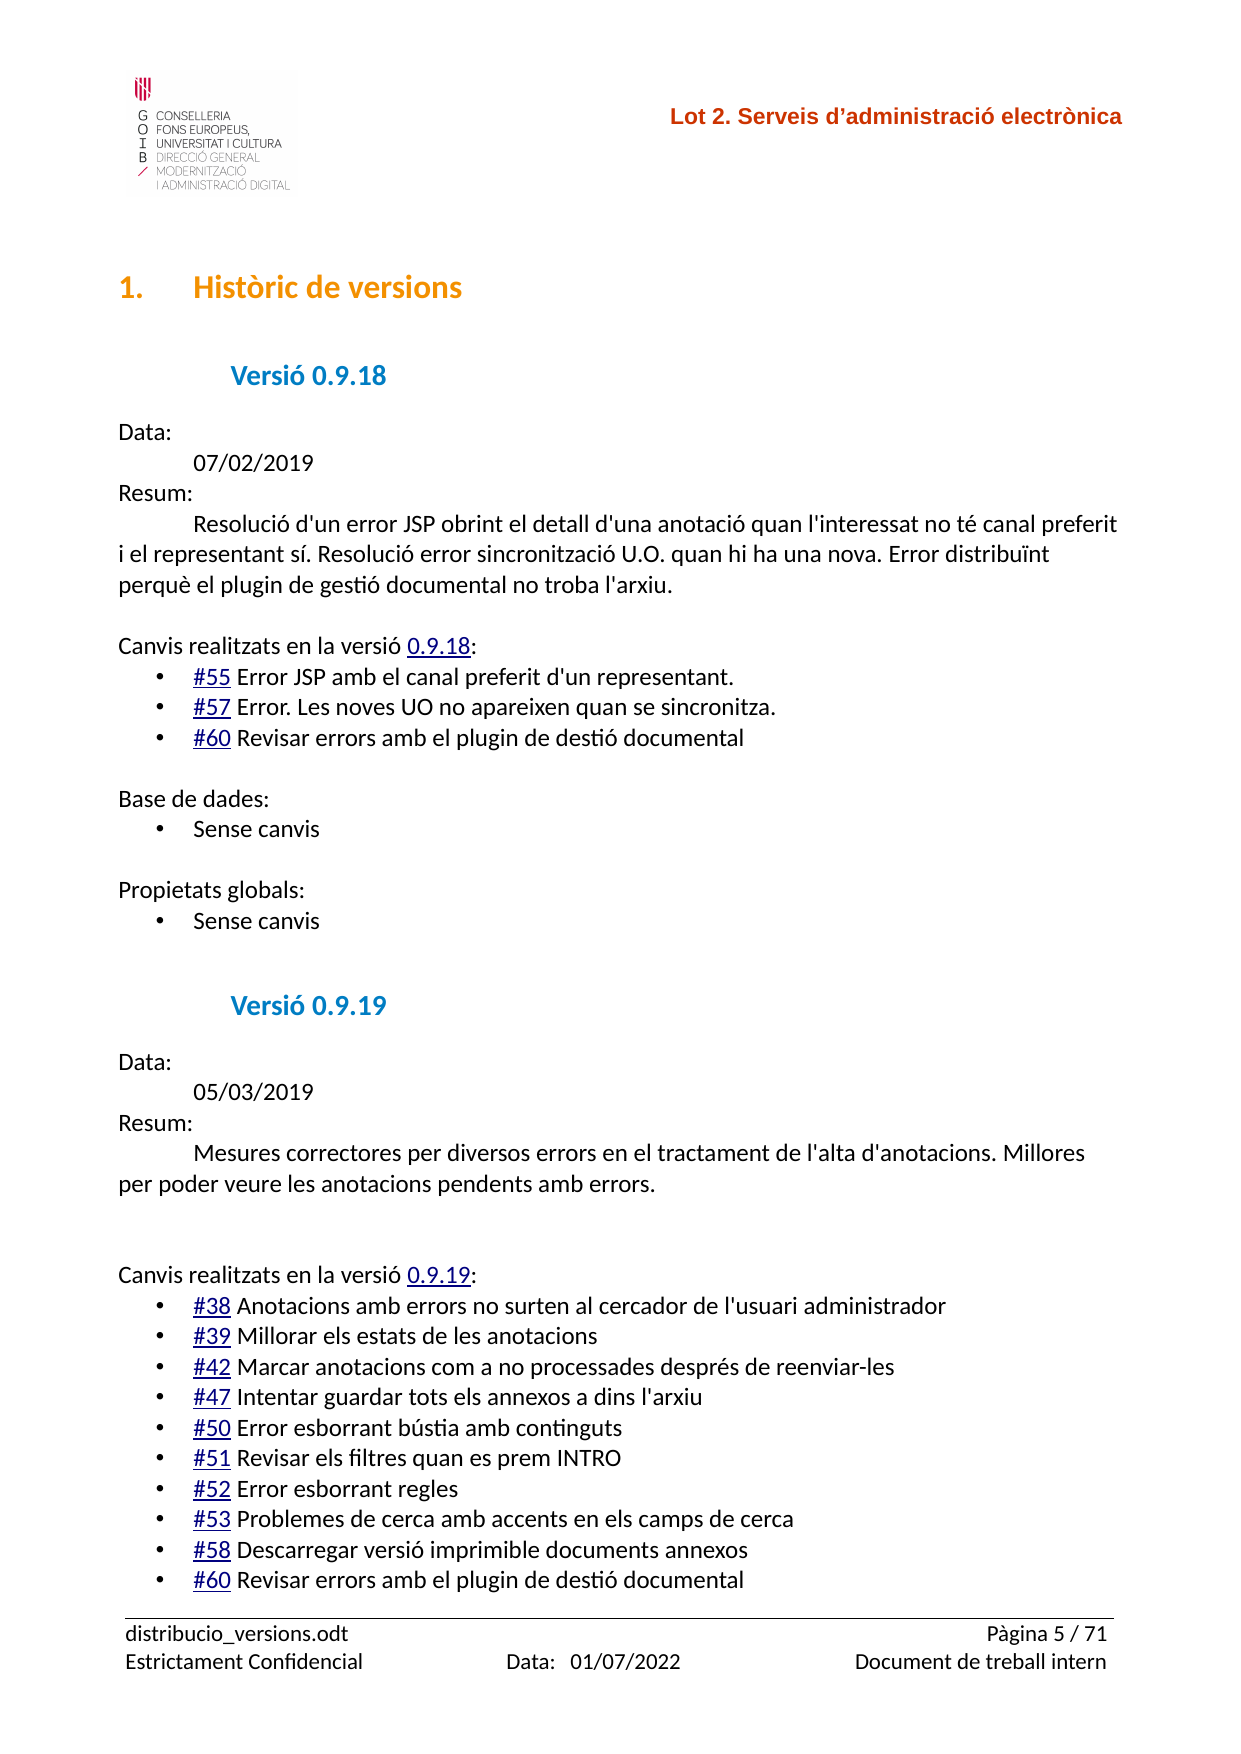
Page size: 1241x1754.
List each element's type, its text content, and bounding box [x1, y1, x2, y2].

subtitle Versió 0.9.19 [153, 987, 1122, 1022]
list Sense canvis [156, 813, 1122, 844]
list #38 Anotacions amb errors no surten al cercador de l'usuari administrador [156, 1290, 1122, 1321]
text Base de dades: [118, 783, 1122, 813]
list #42 Marcar anotacions com a no processades després de reenviar-les [156, 1351, 1122, 1382]
list #57 Error. Les noves UO no apareixen quan se sincronitza. [156, 691, 1122, 722]
picture [126, 70, 299, 197]
list #51 Revisar els filtres quan es prem INTRO [156, 1443, 1122, 1473]
list #58 Descarregar versió imprimible documents annexos [156, 1534, 1122, 1565]
text 05/03/2019 [118, 1076, 1122, 1107]
text 07/02/2019 [118, 447, 1122, 478]
list #53 Problemes de cerca amb accents en els camps de cerca [156, 1504, 1122, 1534]
list Sense canvis [156, 905, 1122, 935]
text Propietats globals: [118, 874, 1122, 905]
text Data: [118, 1046, 1122, 1076]
list #47 Intentar guardar tots els annexos a dins l'arxiu [156, 1382, 1122, 1412]
text Resum: [118, 478, 1122, 508]
list #39 Millorar els estats de les anotacions [156, 1321, 1122, 1351]
text Resum: [118, 1107, 1122, 1137]
text Data: [118, 417, 1122, 447]
list #50 Error esborrant bústia amb continguts [156, 1412, 1122, 1443]
list #52 Error esborrant regles [156, 1473, 1122, 1504]
text Resolució d'un error JSP obrint el detall d'una anotació quan l'interessat no té canal preferit i el representant sí. Resolució error sincronització U.O. quan hi ha una nova. Error distribuïnt perquè el plugin de gestió documental no troba l'arxiu. [118, 508, 1122, 600]
list #55 Error JSP amb el canal preferit d'un representant. [156, 661, 1122, 691]
text Mesures correctores per diversos errors en el tractament de l'alta d'anotacions. Millores per poder veure les anotacions pendents amb errors. [118, 1137, 1122, 1198]
subtitle Històric de versions [118, 266, 1122, 307]
list #60 Revisar errors amb el plugin de destió documental [156, 1565, 1122, 1595]
text Canvis realitzats en la versió 0.9.18: [118, 630, 1122, 661]
subtitle Versió 0.9.18 [153, 357, 1122, 393]
text Canvis realitzats en la versió 0.9.19: [118, 1259, 1122, 1290]
list #60 Revisar errors amb el plugin de destió documental [156, 722, 1122, 752]
